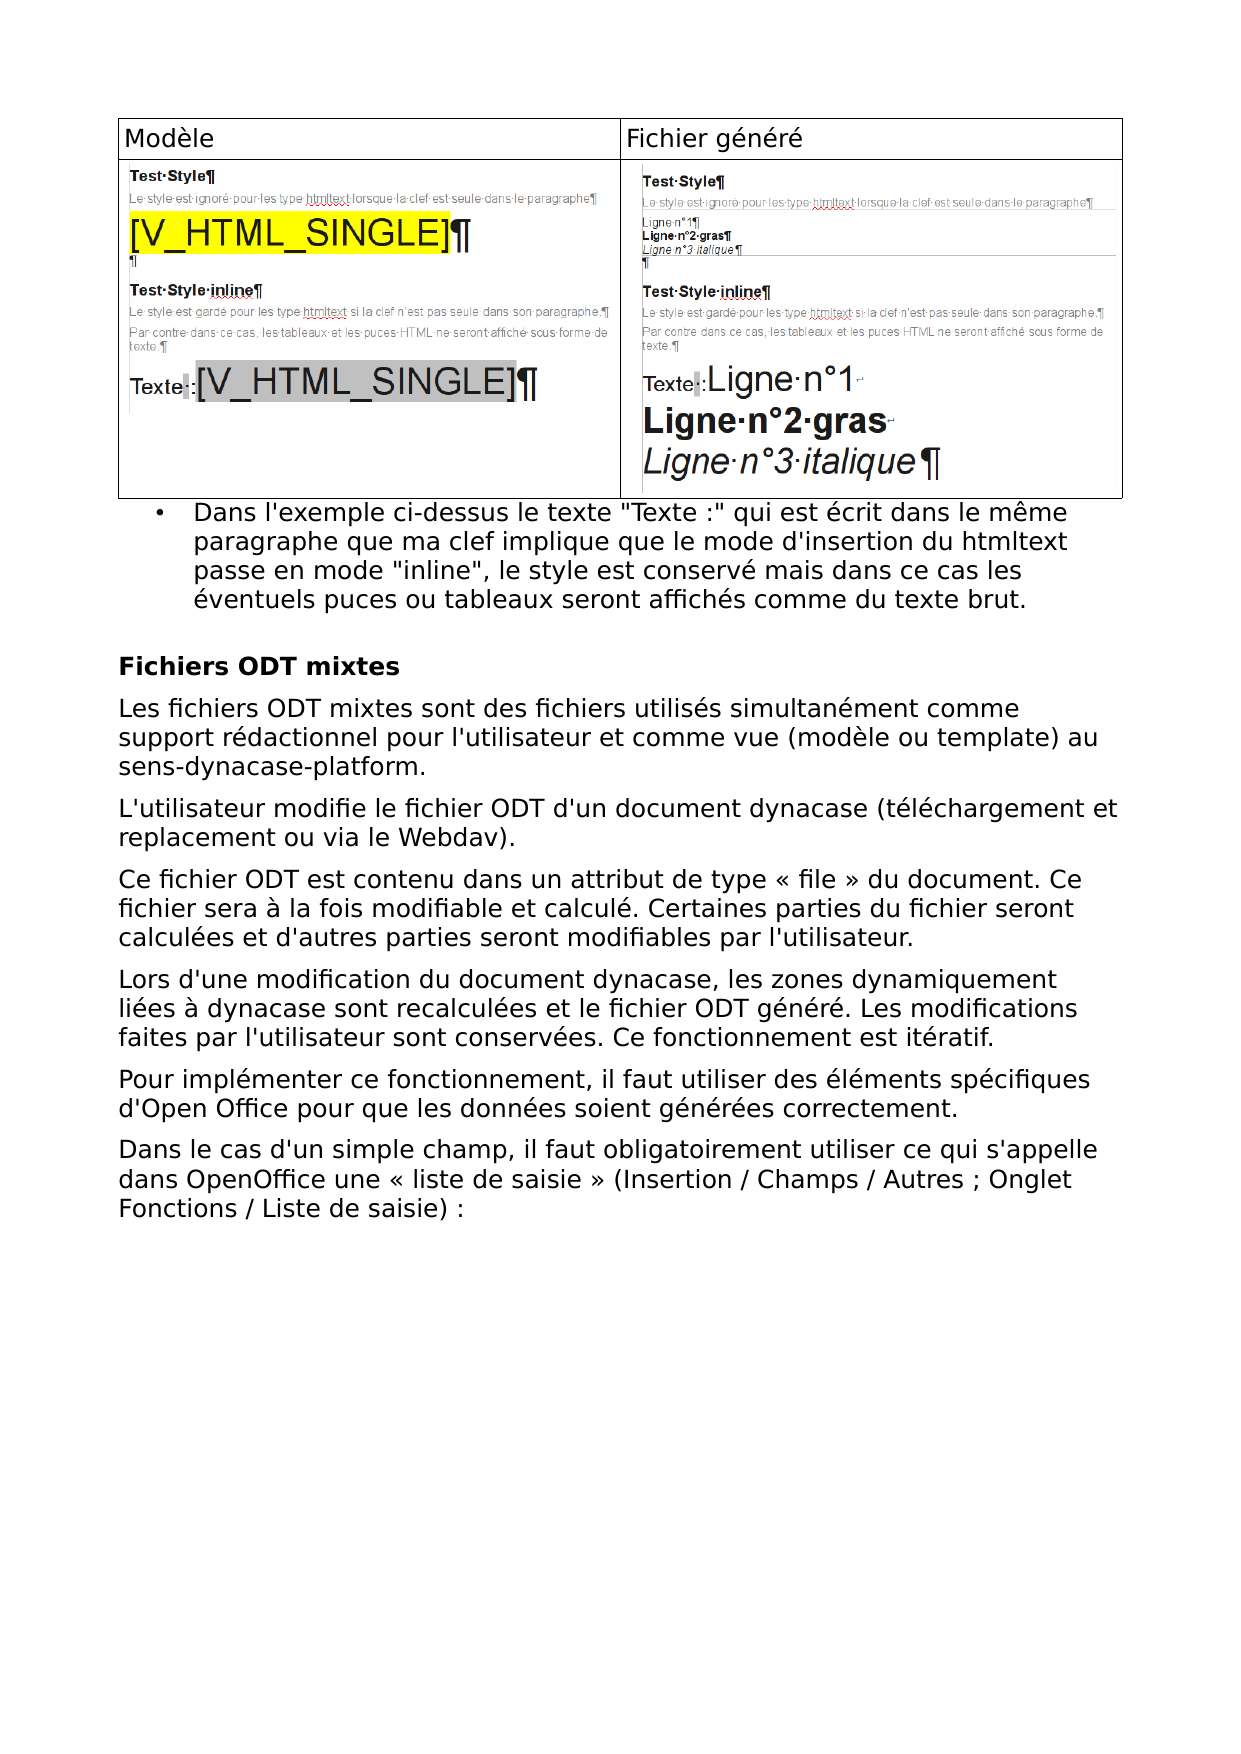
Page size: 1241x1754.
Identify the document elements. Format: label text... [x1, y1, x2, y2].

text Lors d'une modification du document dynacase, les zones dynamiquement liées à dynacase sont recalculées et le fichier ODT généré. Les modifications faites par l'utilisateur sont conservées. Ce fonctionnement est itératif. [118, 965, 1122, 1052]
picture [123, 164, 615, 413]
list Dans l'exemple ci-dessus le texte "Texte :" qui est écrit dans le même paragraphe que ma clef implique que le mode d'insertion du htmltext passe en mode "inline", le style est conservé mais dans ce cas les éventuels puces ou tableaux seront affichés comme du texte brut. [156, 499, 1122, 615]
text L'utilisateur modifie le fichier ODT d'un document dynacase (téléchargement et replacement ou via le Webdav). [118, 794, 1122, 852]
table_header Fichier généré [621, 119, 1122, 159]
text Dans le cas d'un simple champ, il faut obligatoirement utiliser ce qui s'appelle dans OpenOffice une « liste de saisie » (Insertion / Champs / Autres ; Onglet Fonctions / Liste de saisie) : [118, 1136, 1122, 1223]
table_header Modèle [119, 119, 620, 159]
table_cell [621, 160, 1122, 498]
text Les fichiers ODT mixtes sont des fichiers utilisés simultanément comme support rédactionnel pour l'utilisateur et comme vue (modèle ou template) au sens-dynacase-platform. [118, 694, 1122, 782]
subtitle Fichiers ODT mixtes [118, 652, 1122, 682]
table_cell [119, 160, 620, 498]
text Ce fichier ODT est contenu dans un attribut de type « file » du document. Ce fichier sera à la fois modifiable et calculé. Certaines parties du fichier seront calculées et d'autres parties seront modifiables par l'utilisateur. [118, 865, 1122, 952]
picture [625, 164, 1117, 493]
text Pour implémenter ce fonctionnement, il faut utiliser des éléments spécifiques d'Open Office pour que les données soient générées correctement. [118, 1065, 1122, 1123]
